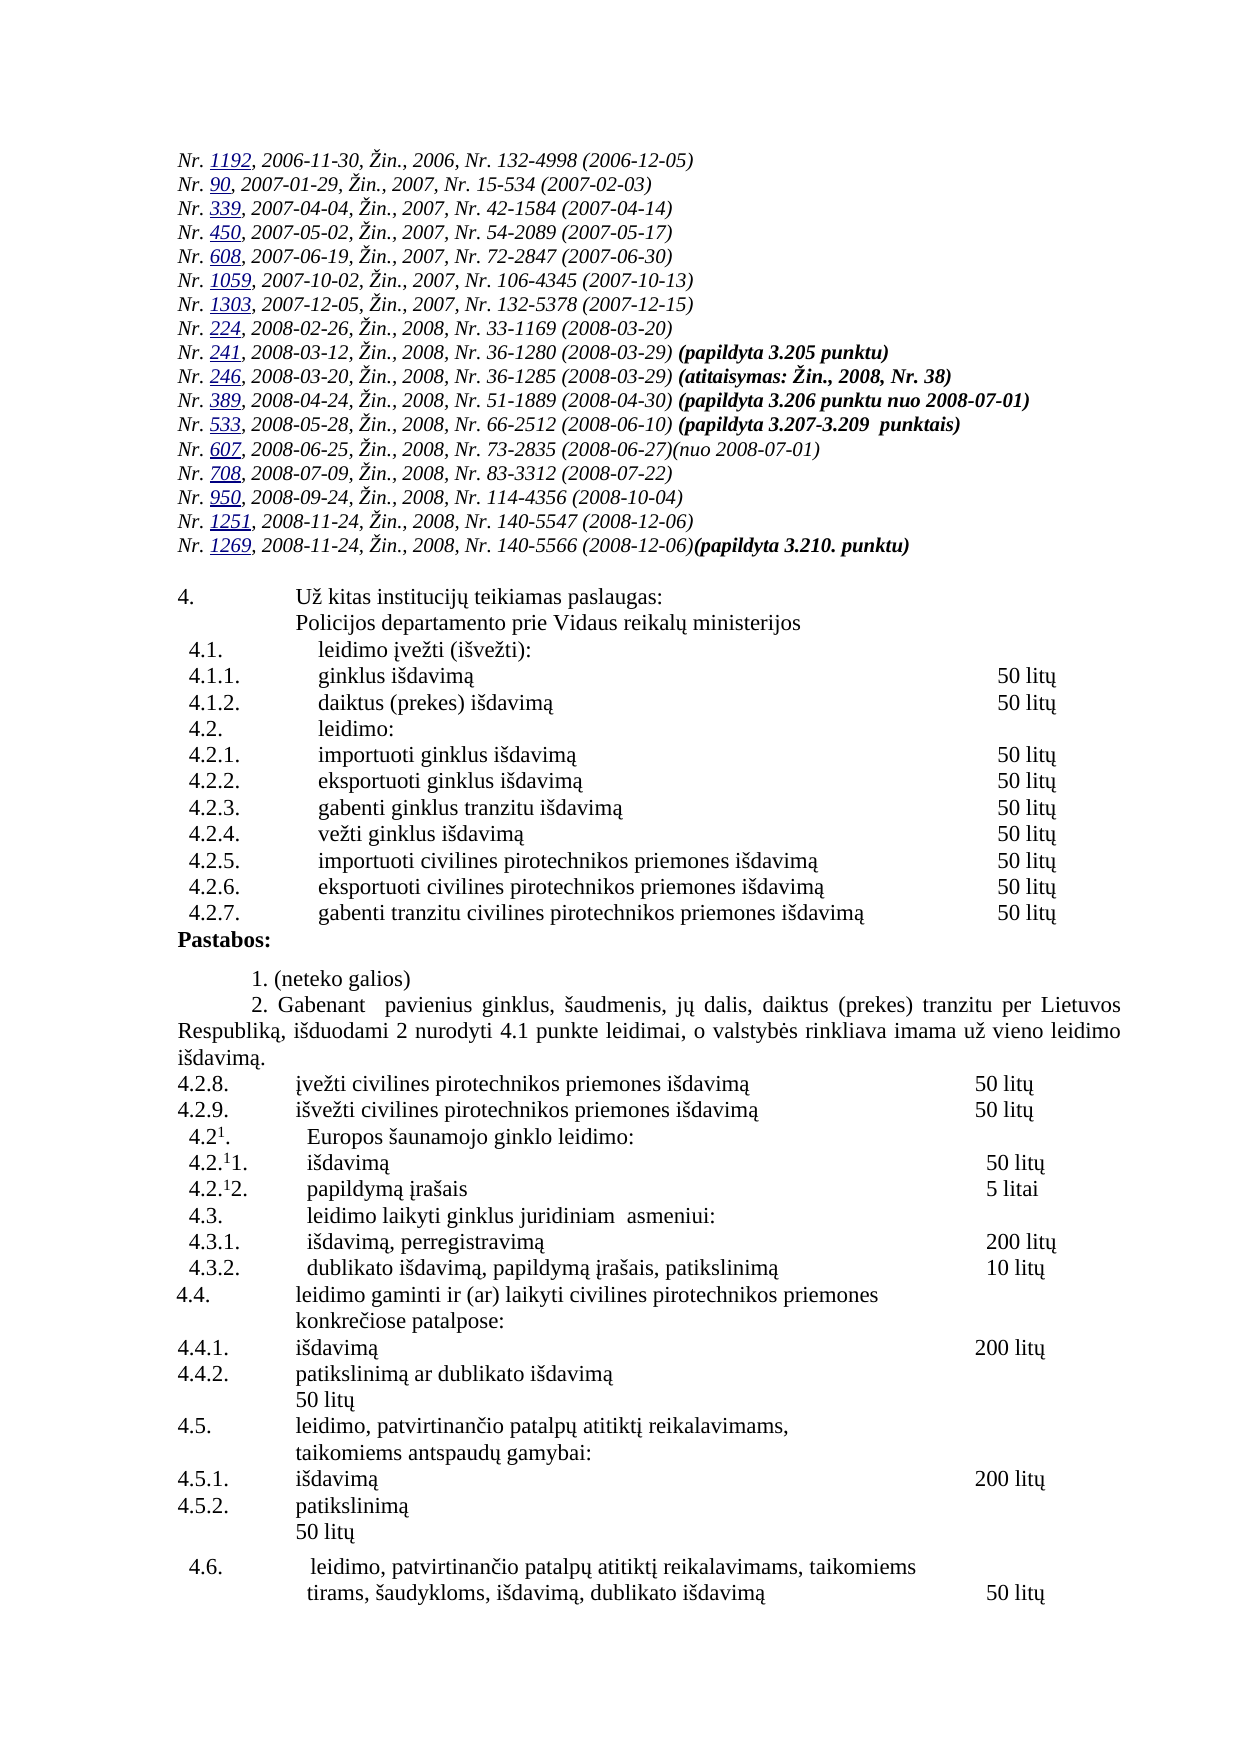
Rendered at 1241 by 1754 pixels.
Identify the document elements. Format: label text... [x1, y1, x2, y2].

table_cell 50 litų [986, 1149, 1133, 1175]
text Pastabos: [177, 926, 1122, 952]
text taikomiems antspaudų gamybai: [177, 1439, 1122, 1465]
text 4.2.8. įvežti civilines pirotechnikos priemones išdavimą 50 litų [177, 1070, 1226, 1096]
table_header [986, 636, 1133, 662]
table_cell gabenti ginklus tranzitu išdavimą [307, 794, 986, 820]
table_header [986, 1123, 1133, 1149]
table_cell [986, 1202, 1133, 1228]
text Nr. 608, 2007-06-19, Žin., 2007, Nr. 72-2847 (2007-06-30) [177, 244, 1122, 268]
table_cell 50 litų [986, 820, 1133, 847]
text Nr. 533, 2008-05-28, Žin., 2008, Nr. 66-2512 (2008-06-10) (papildyta 3.207-3.209 punktais) [177, 412, 1122, 436]
text 2. Gabenant pavienius ginklus, šaudmenis, jų dalis, daiktus (prekes) tranzitu per Lietuvos Respubliką, išduodami 2 nurodyti 4.1 punkte leidimai, o valstybės rinkliava imama už vieno leidimo išdavimą. [177, 991, 1122, 1070]
table_cell dublikato išdavimą, papildymą įrašais, patikslinimą [307, 1255, 986, 1281]
table_header leidimo įvežti (išvežti): [307, 636, 986, 662]
table_cell 50 litų [986, 899, 1133, 926]
table_cell ginklus išdavimą [307, 662, 986, 688]
table_cell daiktus (prekes) išdavimą [307, 689, 986, 715]
text Nr. 1192, 2006-11-30, Žin., 2006, Nr. 132-4998 (2006-12-05) [177, 148, 1122, 172]
text 4.4.2. patikslinimą ar dublikato išdavimą 50 litų [177, 1360, 945, 1413]
table_cell 50 litų [986, 768, 1133, 794]
table_header Europos šaunamojo ginklo leidimo: [307, 1123, 986, 1149]
table_cell 50 litų [986, 873, 1133, 899]
table_cell 50 litų [986, 689, 1133, 715]
table_cell 50 litų [986, 662, 1133, 688]
text Nr. 224, 2008-02-26, Žin., 2008, Nr. 33-1169 (2008-03-20) [177, 316, 1122, 340]
text 4.2.9. išvežti civilines pirotechnikos priemones išdavimą 50 litų [177, 1096, 1122, 1123]
table_cell eksportuoti ginklus išdavimą [307, 768, 986, 794]
text Nr. 1251, 2008-11-24, Žin., 2008, Nr. 140-5547 (2008-12-06) [177, 509, 1122, 533]
table_cell 200 litų [986, 1228, 1133, 1254]
table_header 50 litų [986, 1544, 1133, 1605]
table_cell gabenti tranzitu civilines pirotechnikos priemones išdavimą [307, 899, 986, 926]
table_header 4.6. [177, 1544, 307, 1605]
table_cell vežti ginklus išdavimą [307, 820, 986, 847]
table_cell importuoti ginklus išdavimą [307, 741, 986, 768]
text Nr. 90, 2007-01-29, Žin., 2007, Nr. 15-534 (2007-02-03) [177, 172, 1122, 196]
table_cell [986, 715, 1133, 741]
table_cell 4.2.12. [177, 1175, 307, 1202]
text Policijos departamento prie Vidaus reikalų ministerijos [177, 609, 945, 636]
text Nr. 950, 2008-09-24, Žin., 2008, Nr. 114-4356 (2008-10-04) [177, 484, 1122, 509]
text Nr. 1269, 2008-11-24, Žin., 2008, Nr. 140-5566 (2008-12-06)(papildyta 3.210. punktu) [177, 533, 1122, 557]
text 1. (neteko galios) [177, 964, 1122, 991]
table_header leidimo, patvirtinančio patalpų atitiktį reikalavimams, taikomiems tirams, šaudykloms, išdavimą, dublikato išdavimą [307, 1544, 986, 1605]
text konkrečiose patalpose: [176, 1307, 974, 1333]
table_cell 50 litų [986, 847, 1133, 873]
table_cell 50 litų [986, 741, 1133, 768]
table_cell 4.2.11. [177, 1149, 307, 1175]
text Nr. 708, 2008-07-09, Žin., 2008, Nr. 83-3312 (2008-07-22) [177, 461, 1122, 484]
text Nr. 607, 2008-06-25, Žin., 2008, Nr. 73-2835 (2008-06-27)(nuo 2008-07-01) [177, 436, 1122, 461]
text Nr. 450, 2007-05-02, Žin., 2007, Nr. 54-2089 (2007-05-17) [177, 220, 1122, 244]
table_cell 4.2.6. [177, 873, 307, 899]
text 4. Už kitas institucijų teikiamas paslaugas: [177, 583, 945, 609]
text 4.5. leidimo, patvirtinančio patalpų atitiktį reikalavimams, [177, 1413, 1122, 1439]
text 4.4. leidimo gaminti ir (ar) laikyti civilines pirotechnikos priemones [176, 1281, 974, 1307]
table_cell leidimo: [307, 715, 986, 741]
table_cell 5 litai [986, 1175, 1133, 1202]
table_cell 4.3.2. [177, 1255, 307, 1281]
table_cell 4.2. [177, 715, 307, 741]
table_header 4.1. [177, 636, 307, 662]
table_cell eksportuoti civilines pirotechnikos priemones išdavimą [307, 873, 986, 899]
text Nr. 1059, 2007-10-02, Žin., 2007, Nr. 106-4345 (2007-10-13) [177, 268, 1122, 292]
text Nr. 246, 2008-03-20, Žin., 2008, Nr. 36-1285 (2008-03-29) (atitaisymas: Žin., 2008, Nr. 38) [177, 364, 1122, 388]
text Nr. 389, 2008-04-24, Žin., 2008, Nr. 51-1889 (2008-04-30) (papildyta 3.206 punktu nuo 2008-07-01) [177, 388, 1122, 412]
table_cell importuoti civilines pirotechnikos priemones išdavimą [307, 847, 986, 873]
table_cell 4.2.7. [177, 899, 307, 926]
table_cell išdavimą, perregistravimą [307, 1228, 986, 1254]
table_cell leidimo laikyti ginklus juridiniam asmeniui: [307, 1202, 986, 1228]
table_header 4.21. [177, 1123, 307, 1149]
table_cell 4.3. [177, 1202, 307, 1228]
table_cell išdavimą [307, 1149, 986, 1175]
text Nr. 1303, 2007-12-05, Žin., 2007, Nr. 132-5378 (2007-12-15) [177, 292, 1122, 316]
text Nr. 241, 2008-03-12, Žin., 2008, Nr. 36-1280 (2008-03-29) (papildyta 3.205 punktu) [177, 340, 1122, 364]
table_cell 4.2.1. [177, 741, 307, 768]
text 4.5.2. patikslinimą 50 litų [177, 1492, 945, 1544]
table_cell 4.3.1. [177, 1228, 307, 1254]
table_cell 4.2.5. [177, 847, 307, 873]
table_cell 4.1.2. [177, 689, 307, 715]
text 4.4.1. išdavimą 200 litų [177, 1333, 1137, 1360]
table_cell 4.1.1. [177, 662, 307, 688]
table_cell 10 litų [986, 1255, 1133, 1281]
table_cell 4.2.4. [177, 820, 307, 847]
table_cell 4.2.2. [177, 768, 307, 794]
table_cell 50 litų [986, 794, 1133, 820]
text Nr. 339, 2007-04-04, Žin., 2007, Nr. 42-1584 (2007-04-14) [177, 196, 1122, 220]
table_cell 4.2.3. [177, 794, 307, 820]
text 4.5.1. išdavimą 200 litų [177, 1465, 1122, 1492]
table_cell papildymą įrašais [307, 1175, 986, 1202]
